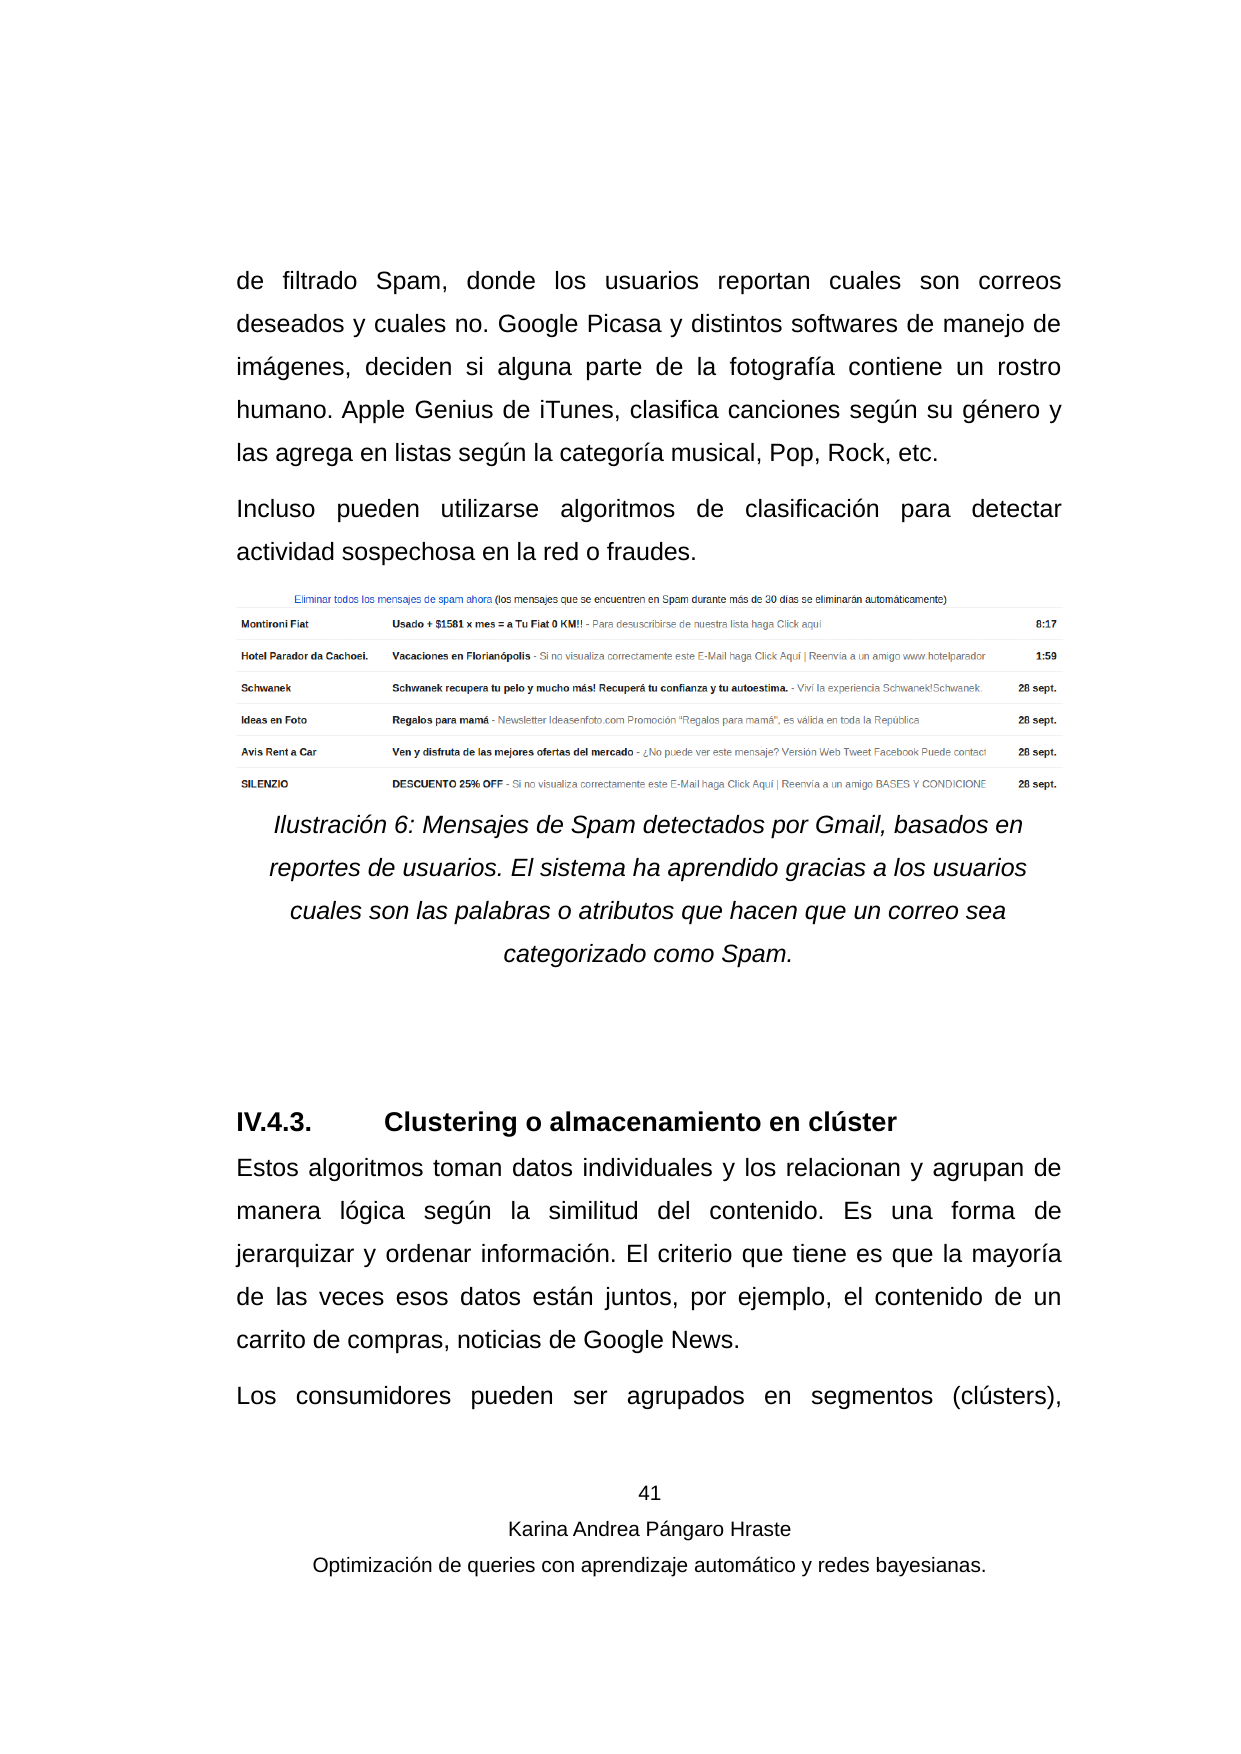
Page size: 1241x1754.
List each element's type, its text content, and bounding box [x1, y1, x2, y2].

text Estos algoritmos toman datos individuales y los relacionan y agrupan de manera lógica según la similitud del contenido. Es una forma de jerarquizar y ordenar información. El criterio que tiene es que la mayoría de las veces esos datos están juntos, por ejemplo, el contenido de un carrito de compras, noticias de Google News. [236, 1153, 1063, 1354]
text de filtrado Spam, donde los usuarios reportan cuales son correos deseados y cuales no. Google Picasa y distintos softwares de manejo de imágenes, deciden si alguna parte de la fotografía contiene un rostro humano. Apple Genius de iTunes, clasifica canciones según su género y las agrega en listas según la categoría musical, Pop, Rock, etc. [236, 266, 1063, 467]
subtitle Clustering o almacenamiento en clúster [236, 1106, 1063, 1137]
text Ilustración 6: Mensajes de Spam detectados por Gmail, basados en reportes de usuarios. El sistema ha aprendido gracias a los usuarios cuales son las palabras o atributos que hacen que un correo sea categorizado como Spam. [236, 796, 1063, 968]
picture [236, 592, 1063, 796]
text Incluso pueden utilizarse algoritmos de clasificación para detectar actividad sospechosa en la red o fraudes. [236, 494, 1063, 566]
text Los consumidores pueden ser agrupados en segmentos (clústers), [236, 1381, 1063, 1410]
